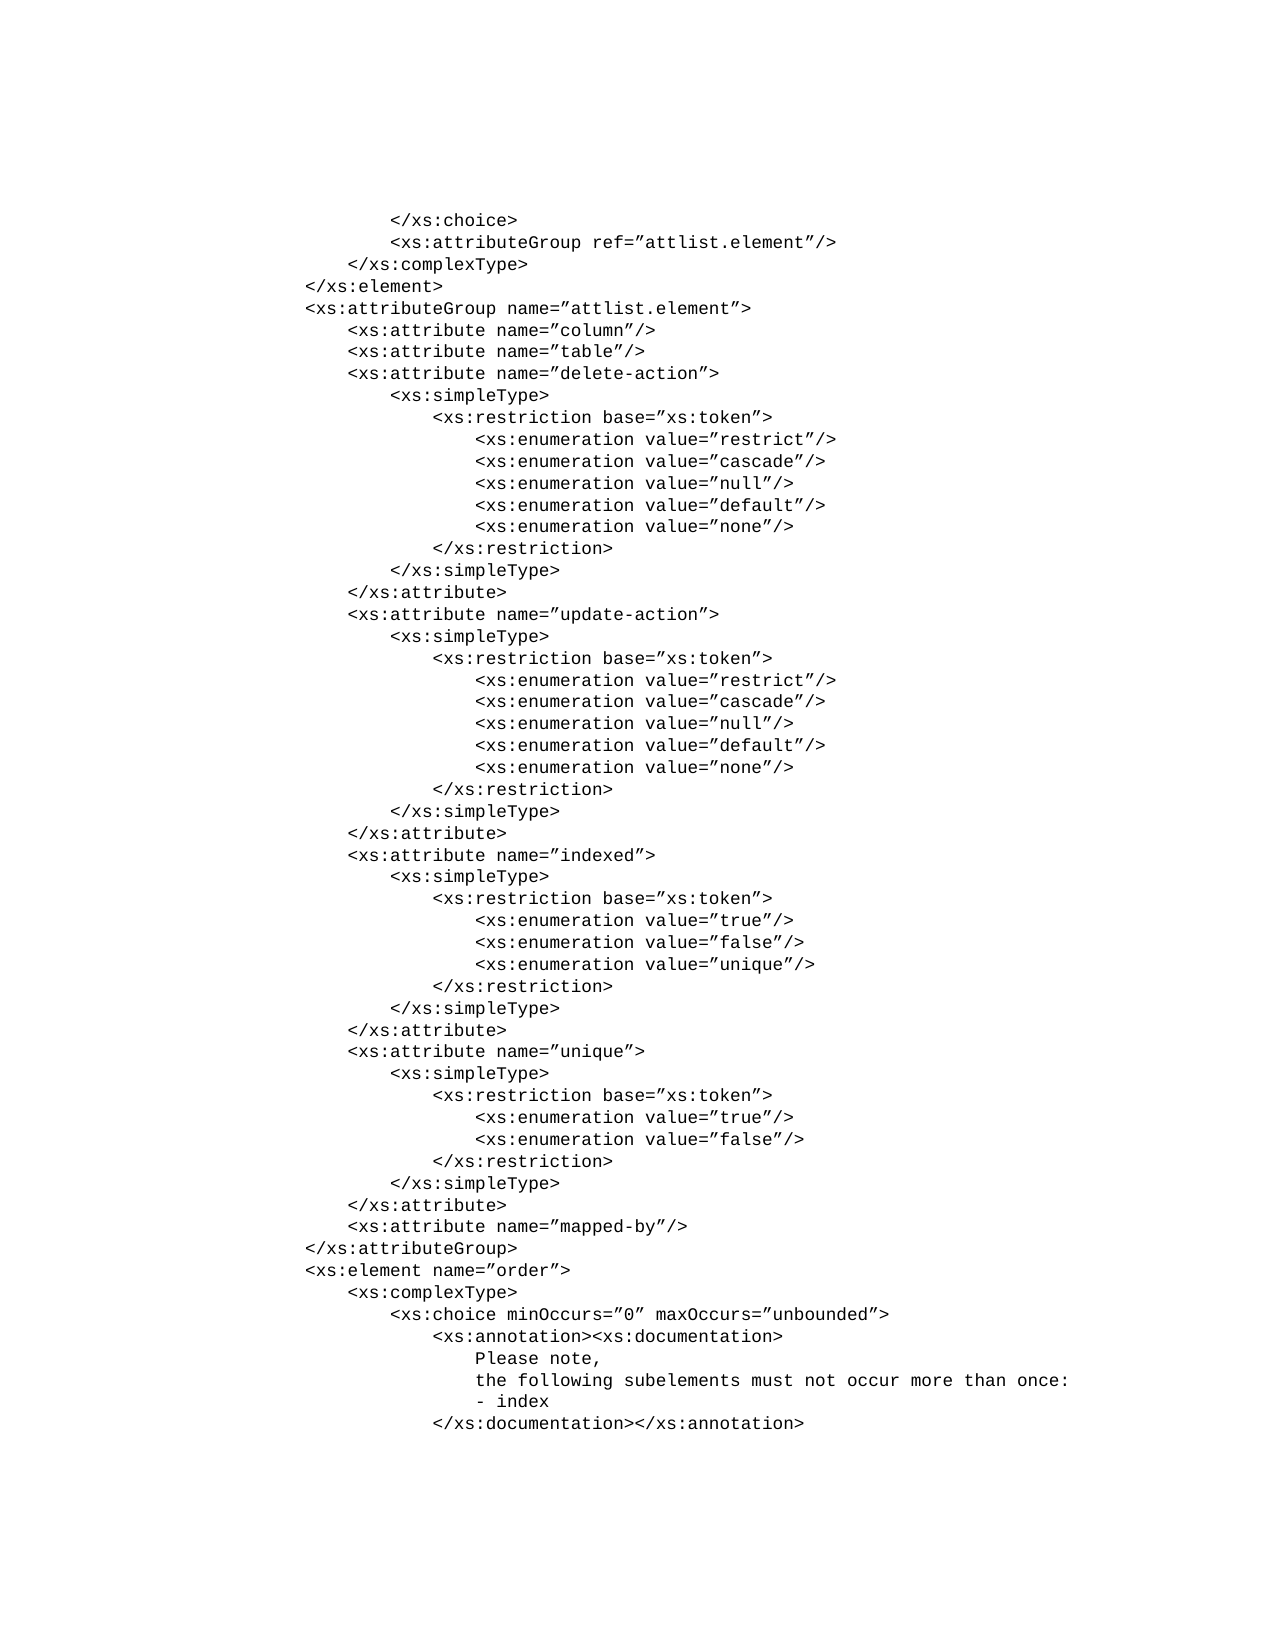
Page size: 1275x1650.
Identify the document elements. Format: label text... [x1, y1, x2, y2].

text <xs:enumeration value=”false”/> [262, 932, 1125, 954]
text </xs:restriction> [262, 1151, 1125, 1172]
text <xs:enumeration value=”false”/> [262, 1129, 1125, 1151]
text <xs:restriction base=”xs:token”> [262, 647, 1125, 669]
text <xs:enumeration value=”null”/> [262, 472, 1125, 494]
text the following subelements must not occur more than once: [262, 1369, 1125, 1391]
text <xs:attribute name=”mapped-by”/> [262, 1216, 1125, 1238]
text </xs:simpleType> [262, 801, 1125, 822]
text </xs:complexType> [262, 254, 1125, 276]
text Please note, [262, 1347, 1125, 1369]
text </xs:attribute> [262, 582, 1125, 604]
text <xs:annotation><xs:documentation> [262, 1326, 1125, 1347]
text <xs:restriction base=”xs:token”> [262, 888, 1125, 910]
text <xs:enumeration value=”default”/> [262, 494, 1125, 516]
text <xs:enumeration value=”none”/> [262, 757, 1125, 779]
text <xs:enumeration value=”true”/> [262, 910, 1125, 932]
text </xs:simpleType> [262, 997, 1125, 1019]
text <xs:enumeration value=”cascade”/> [262, 451, 1125, 472]
text <xs:attribute name=”unique”> [262, 1041, 1125, 1063]
text - index [262, 1391, 1125, 1413]
text <xs:enumeration value=”unique”/> [262, 954, 1125, 976]
text <xs:attribute name=”table”/> [262, 341, 1125, 363]
text <xs:enumeration value=”restrict”/> [262, 669, 1125, 691]
text </xs:attributeGroup> [262, 1238, 1125, 1260]
text <xs:attribute name=”update-action”> [262, 604, 1125, 626]
text </xs:element> [262, 276, 1125, 297]
text <xs:attributeGroup name=”attlist.element”> [262, 297, 1125, 319]
text </xs:attribute> [262, 822, 1125, 844]
text <xs:restriction base=”xs:token”> [262, 1085, 1125, 1107]
text <xs:enumeration value=”true”/> [262, 1107, 1125, 1129]
text <xs:attributeGroup ref=”attlist.element”/> [262, 232, 1125, 254]
text <xs:restriction base=”xs:token”> [262, 407, 1125, 429]
text </xs:simpleType> [262, 1172, 1125, 1194]
text <xs:enumeration value=”restrict”/> [262, 429, 1125, 451]
text </xs:attribute> [262, 1194, 1125, 1216]
text <xs:attribute name=”column”/> [262, 319, 1125, 341]
text <xs:enumeration value=”default”/> [262, 735, 1125, 757]
text <xs:attribute name=”indexed”> [262, 844, 1125, 866]
text <xs:enumeration value=”null”/> [262, 713, 1125, 735]
text </xs:restriction> [262, 538, 1125, 560]
text <xs:enumeration value=”none”/> [262, 516, 1125, 538]
text </xs:simpleType> [262, 560, 1125, 582]
text <xs:complexType> [262, 1282, 1125, 1304]
text <xs:element name=”order”> [262, 1260, 1125, 1282]
text </xs:documentation></xs:annotation> [262, 1413, 1125, 1435]
text </xs:restriction> [262, 779, 1125, 801]
text </xs:attribute> [262, 1019, 1125, 1041]
text <xs:simpleType> [262, 385, 1125, 407]
text <xs:attribute name=”delete-action”> [262, 363, 1125, 385]
text <xs:simpleType> [262, 866, 1125, 888]
text </xs:choice> [262, 210, 1125, 232]
text <xs:choice minOccurs=”0” maxOccurs=”unbounded”> [262, 1304, 1125, 1326]
text <xs:enumeration value=”cascade”/> [262, 691, 1125, 713]
text </xs:restriction> [262, 976, 1125, 997]
text <xs:simpleType> [262, 626, 1125, 647]
text <xs:simpleType> [262, 1063, 1125, 1085]
